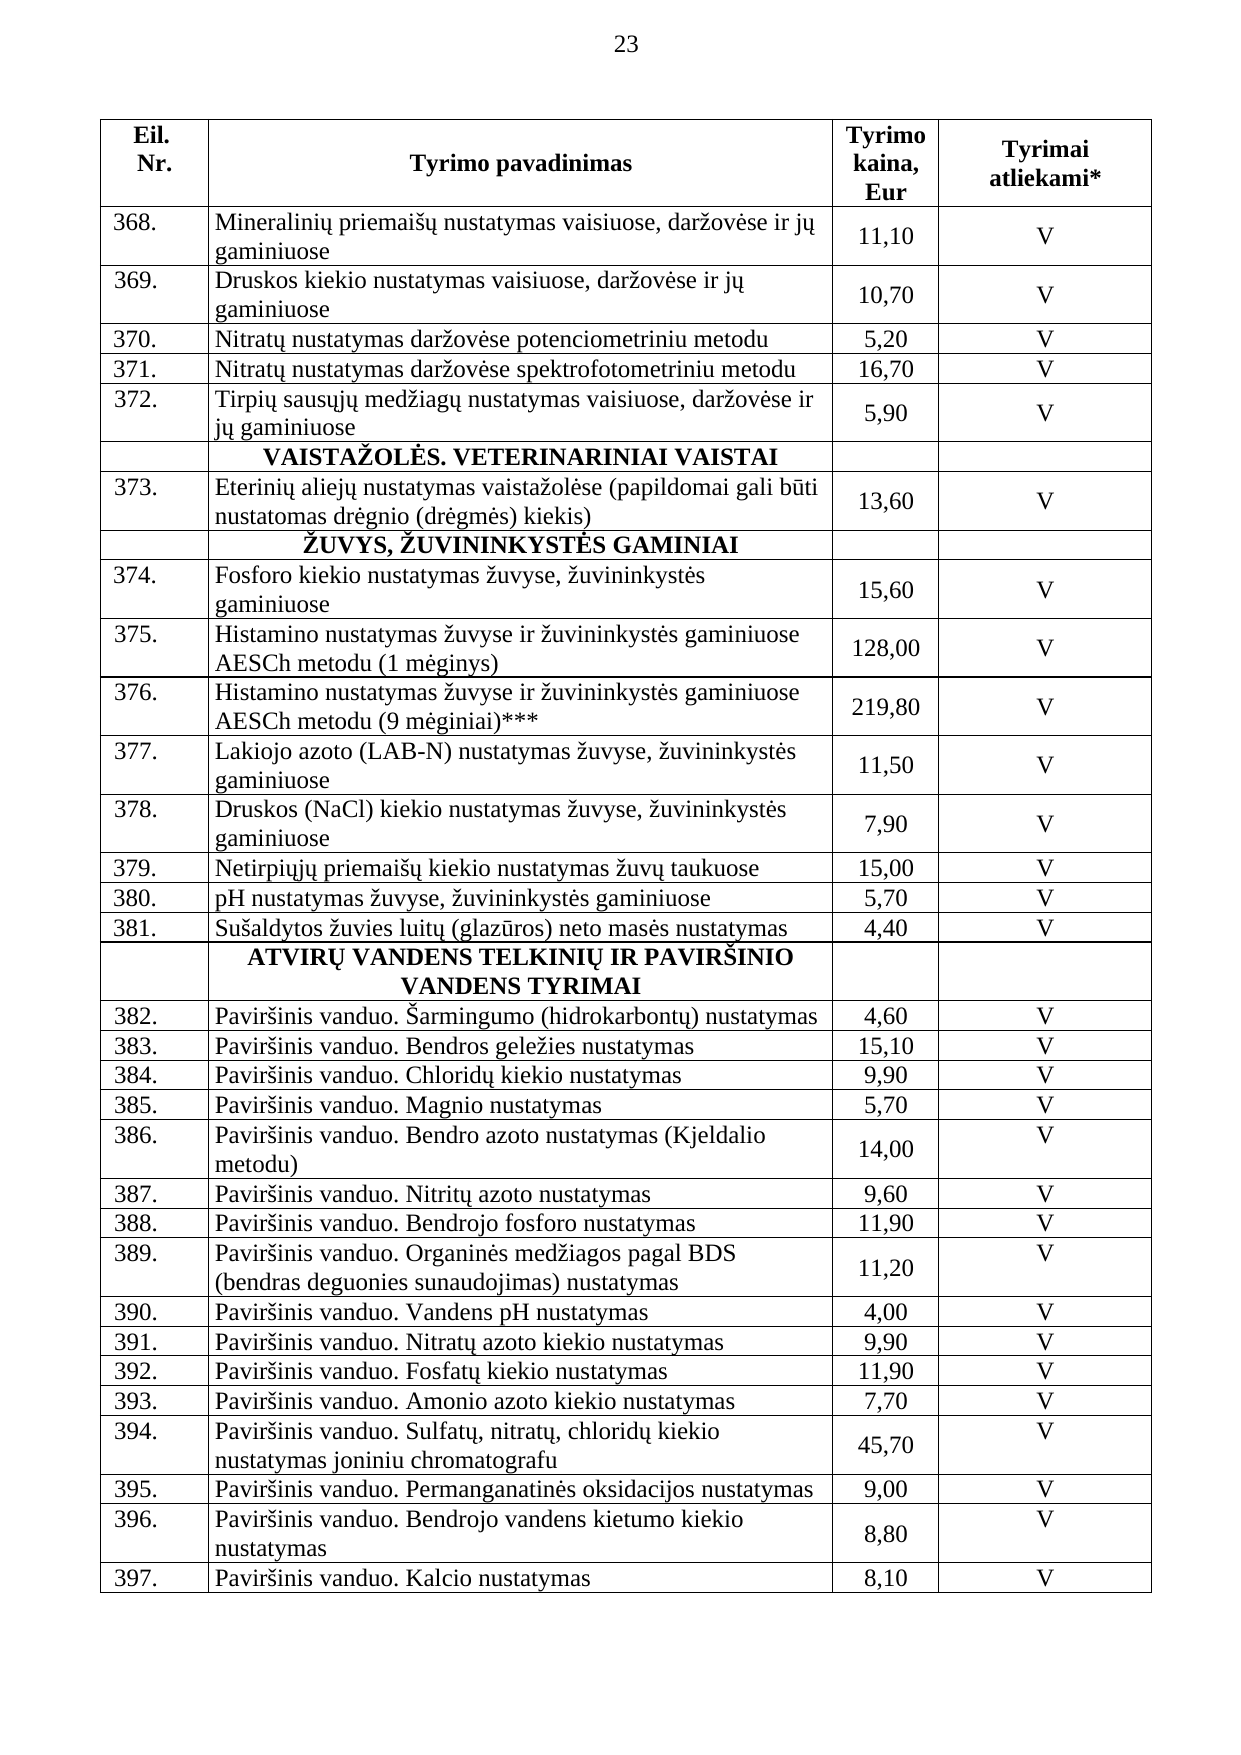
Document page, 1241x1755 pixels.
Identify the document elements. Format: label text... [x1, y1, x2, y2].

table_cell 11,50 [833, 736, 938, 793]
table_cell V [939, 1061, 1151, 1089]
table_cell Paviršinis vanduo. Amonio azoto kiekio nustatymas [209, 1386, 832, 1415]
table_cell 8,10 [833, 1563, 938, 1592]
table_cell V [939, 1386, 1151, 1415]
table_cell Nitratų nustatymas daržovėse spektrofotometriniu metodu [209, 354, 832, 383]
table_cell 5,90 [833, 384, 938, 441]
table_cell V [939, 1356, 1151, 1385]
table_cell 391. [101, 1327, 208, 1355]
table_cell ŽUVYS, ŽuvININKYSTĖS GAMINIAI [209, 531, 832, 559]
table_cell V [939, 560, 1151, 618]
table_header Tyrimo pavadinimas [209, 120, 832, 206]
table_cell 4,60 [833, 1001, 938, 1030]
table_cell V [939, 1090, 1151, 1119]
table_cell 5,20 [833, 324, 938, 353]
table_cell 379. [101, 853, 208, 882]
table_header Tyrimo kaina, Eur [833, 120, 938, 206]
table_cell 9,90 [833, 1327, 938, 1355]
table_cell 11,10 [833, 207, 938, 264]
table_cell V [939, 384, 1151, 441]
table_cell 395. [101, 1475, 208, 1503]
table_cell [939, 943, 1151, 1000]
table_cell Netirpiųjų priemaišų kiekio nustatymas žuvų taukuose [209, 853, 832, 882]
table_cell V [939, 913, 1151, 941]
table_cell V [939, 883, 1151, 912]
table_cell Histamino nustatymas žuvyse ir žuvininkystės gaminiuose AESCh metodu (1 mėginys) [209, 619, 832, 676]
table_cell Lakiojo azoto (LAB-N) nustatymas žuvyse, žuvininkystės gaminiuose [209, 736, 832, 793]
table_cell [833, 531, 938, 559]
table_cell 16,70 [833, 354, 938, 383]
table_cell Paviršinis vanduo. Magnio nustatymas [209, 1090, 832, 1119]
table_cell [939, 531, 1151, 559]
table_cell 390. [101, 1297, 208, 1326]
table_header Eil. Nr. [101, 120, 208, 206]
table_cell 389. [101, 1238, 208, 1296]
table_cell 9,60 [833, 1179, 938, 1207]
table_cell 380. [101, 883, 208, 912]
table_cell 373. [101, 472, 208, 529]
table_cell 11,90 [833, 1209, 938, 1237]
table_cell 377. [101, 736, 208, 793]
table_cell 369. [101, 266, 208, 323]
table_cell [939, 442, 1151, 471]
table_cell [833, 943, 938, 1000]
table_cell [101, 943, 208, 1000]
table_cell 392. [101, 1356, 208, 1385]
table_cell 4,40 [833, 913, 938, 941]
table_cell V [939, 207, 1151, 264]
table_cell Paviršinis vanduo. Nitratų azoto kiekio nustatymas [209, 1327, 832, 1355]
table_cell Druskos kiekio nustatymas vaisiuose, daržovėse ir jų gaminiuose [209, 266, 832, 323]
table_cell V [939, 324, 1151, 353]
table_cell 10,70 [833, 266, 938, 323]
table_cell 15,60 [833, 560, 938, 618]
table_cell VAISTAŽOLĖS. VETERINARINIAI VAISTAI [209, 442, 832, 471]
table_cell Paviršinis vanduo. Kalcio nustatymas [209, 1563, 832, 1592]
table_cell 9,00 [833, 1475, 938, 1503]
table_cell Paviršinis vanduo. Nitritų azoto nustatymas [209, 1179, 832, 1207]
table_cell 8,80 [833, 1504, 938, 1562]
table_cell 372. [101, 384, 208, 441]
table_cell V [939, 1504, 1151, 1562]
table_cell [101, 531, 208, 559]
table_cell V [939, 1120, 1151, 1178]
table_cell 383. [101, 1031, 208, 1059]
table_cell 15,00 [833, 853, 938, 882]
table_cell 371. [101, 354, 208, 383]
table_cell V [939, 1031, 1151, 1059]
table_cell V [939, 795, 1151, 852]
table_cell Druskos (NaCl) kiekio nustatymas žuvyse, žuvininkystės gaminiuose [209, 795, 832, 852]
table_cell [833, 442, 938, 471]
table_cell 128,00 [833, 619, 938, 676]
table_cell Paviršinis vanduo. Bendros geležies nustatymas [209, 1031, 832, 1059]
table_cell 376. [101, 678, 208, 735]
table_cell V [939, 619, 1151, 676]
table_cell pH nustatymas žuvyse, žuvininkystės gaminiuose [209, 883, 832, 912]
table_cell 7,90 [833, 795, 938, 852]
table_cell V [939, 1238, 1151, 1296]
table_cell 388. [101, 1209, 208, 1237]
table_cell 368. [101, 207, 208, 264]
table_cell Eterinių aliejų nustatymas vaistažolėse (papildomai gali būti nustatomas drėgnio (drėgmės) kiekis) [209, 472, 832, 529]
table_cell V [939, 1475, 1151, 1503]
table_cell 11,20 [833, 1238, 938, 1296]
table_cell 7,70 [833, 1386, 938, 1415]
table_cell 393. [101, 1386, 208, 1415]
table_cell 9,90 [833, 1061, 938, 1089]
table_cell V [939, 1209, 1151, 1237]
table_cell Paviršinis vanduo. Fosfatų kiekio nustatymas [209, 1356, 832, 1385]
table_cell Histamino nustatymas žuvyse ir žuvininkystės gaminiuose AESCh metodu (9 mėginiai)*** [209, 678, 832, 735]
table_cell Tirpių sausųjų medžiagų nustatymas vaisiuose, daržovėse ir jų gaminiuose [209, 384, 832, 441]
table_cell V [939, 736, 1151, 793]
table_cell Fosforo kiekio nustatymas žuvyse, žuvininkystės gaminiuose [209, 560, 832, 618]
table_cell Nitratų nustatymas daržovėse potenciometriniu metodu [209, 324, 832, 353]
table_cell Paviršinis vanduo. Vandens pH nustatymas [209, 1297, 832, 1326]
table_cell 387. [101, 1179, 208, 1207]
table_cell V [939, 1179, 1151, 1207]
table_cell Sušaldytos žuvies luitų (glazūros) neto masės nustatymas [209, 913, 832, 941]
table_cell 382. [101, 1001, 208, 1030]
table_cell 370. [101, 324, 208, 353]
table_cell 394. [101, 1416, 208, 1473]
table_cell 15,10 [833, 1031, 938, 1059]
table_cell 384. [101, 1061, 208, 1089]
table_cell ATVIRŲ VANDENS TELKINIŲ IR PAVIRŠINIO VANDENS TYRIMAI [209, 943, 832, 1000]
table_cell 381. [101, 913, 208, 941]
table_cell 11,90 [833, 1356, 938, 1385]
table_cell Paviršinis vanduo. Bendrojo vandens kietumo kiekio nustatymas [209, 1504, 832, 1562]
table_cell V [939, 853, 1151, 882]
table_cell [101, 442, 208, 471]
table_cell Paviršinis vanduo. Bendrojo fosforo nustatymas [209, 1209, 832, 1237]
table_cell 5,70 [833, 1090, 938, 1119]
table_cell 385. [101, 1090, 208, 1119]
table_cell V [939, 472, 1151, 529]
table_cell Paviršinis vanduo. Sulfatų, nitratų, chloridų kiekio nustatymas joniniu chromatografu [209, 1416, 832, 1473]
table_cell 45,70 [833, 1416, 938, 1473]
table_cell V [939, 1563, 1151, 1592]
table_cell V [939, 1001, 1151, 1030]
table_cell V [939, 266, 1151, 323]
table_cell 14,00 [833, 1120, 938, 1178]
table_cell Paviršinis vanduo. Organinės medžiagos pagal BDS (bendras deguonies sunaudojimas) nustatymas [209, 1238, 832, 1296]
table_cell 374. [101, 560, 208, 618]
table_header Tyrimai atliekami* [939, 120, 1151, 206]
table_cell 4,00 [833, 1297, 938, 1326]
table_cell 396. [101, 1504, 208, 1562]
table_cell 375. [101, 619, 208, 676]
table_cell V [939, 354, 1151, 383]
table_cell Paviršinis vanduo. Permanganatinės oksidacijos nustatymas [209, 1475, 832, 1503]
table_cell V [939, 678, 1151, 735]
table_cell Paviršinis vanduo. Chloridų kiekio nustatymas [209, 1061, 832, 1089]
table_cell V [939, 1327, 1151, 1355]
table_cell 13,60 [833, 472, 938, 529]
table_cell Paviršinis vanduo. Šarmingumo (hidrokarbontų) nustatymas [209, 1001, 832, 1030]
table_cell 219,80 [833, 678, 938, 735]
table_cell Paviršinis vanduo. Bendro azoto nustatymas (Kjeldalio metodu) [209, 1120, 832, 1178]
table_cell 378. [101, 795, 208, 852]
table_cell V [939, 1297, 1151, 1326]
table_cell 397. [101, 1563, 208, 1592]
table_cell Mineralinių priemaišų nustatymas vaisiuose, daržovėse ir jų gaminiuose [209, 207, 832, 264]
table_cell 5,70 [833, 883, 938, 912]
table_cell 386. [101, 1120, 208, 1178]
table_cell V [939, 1416, 1151, 1473]
